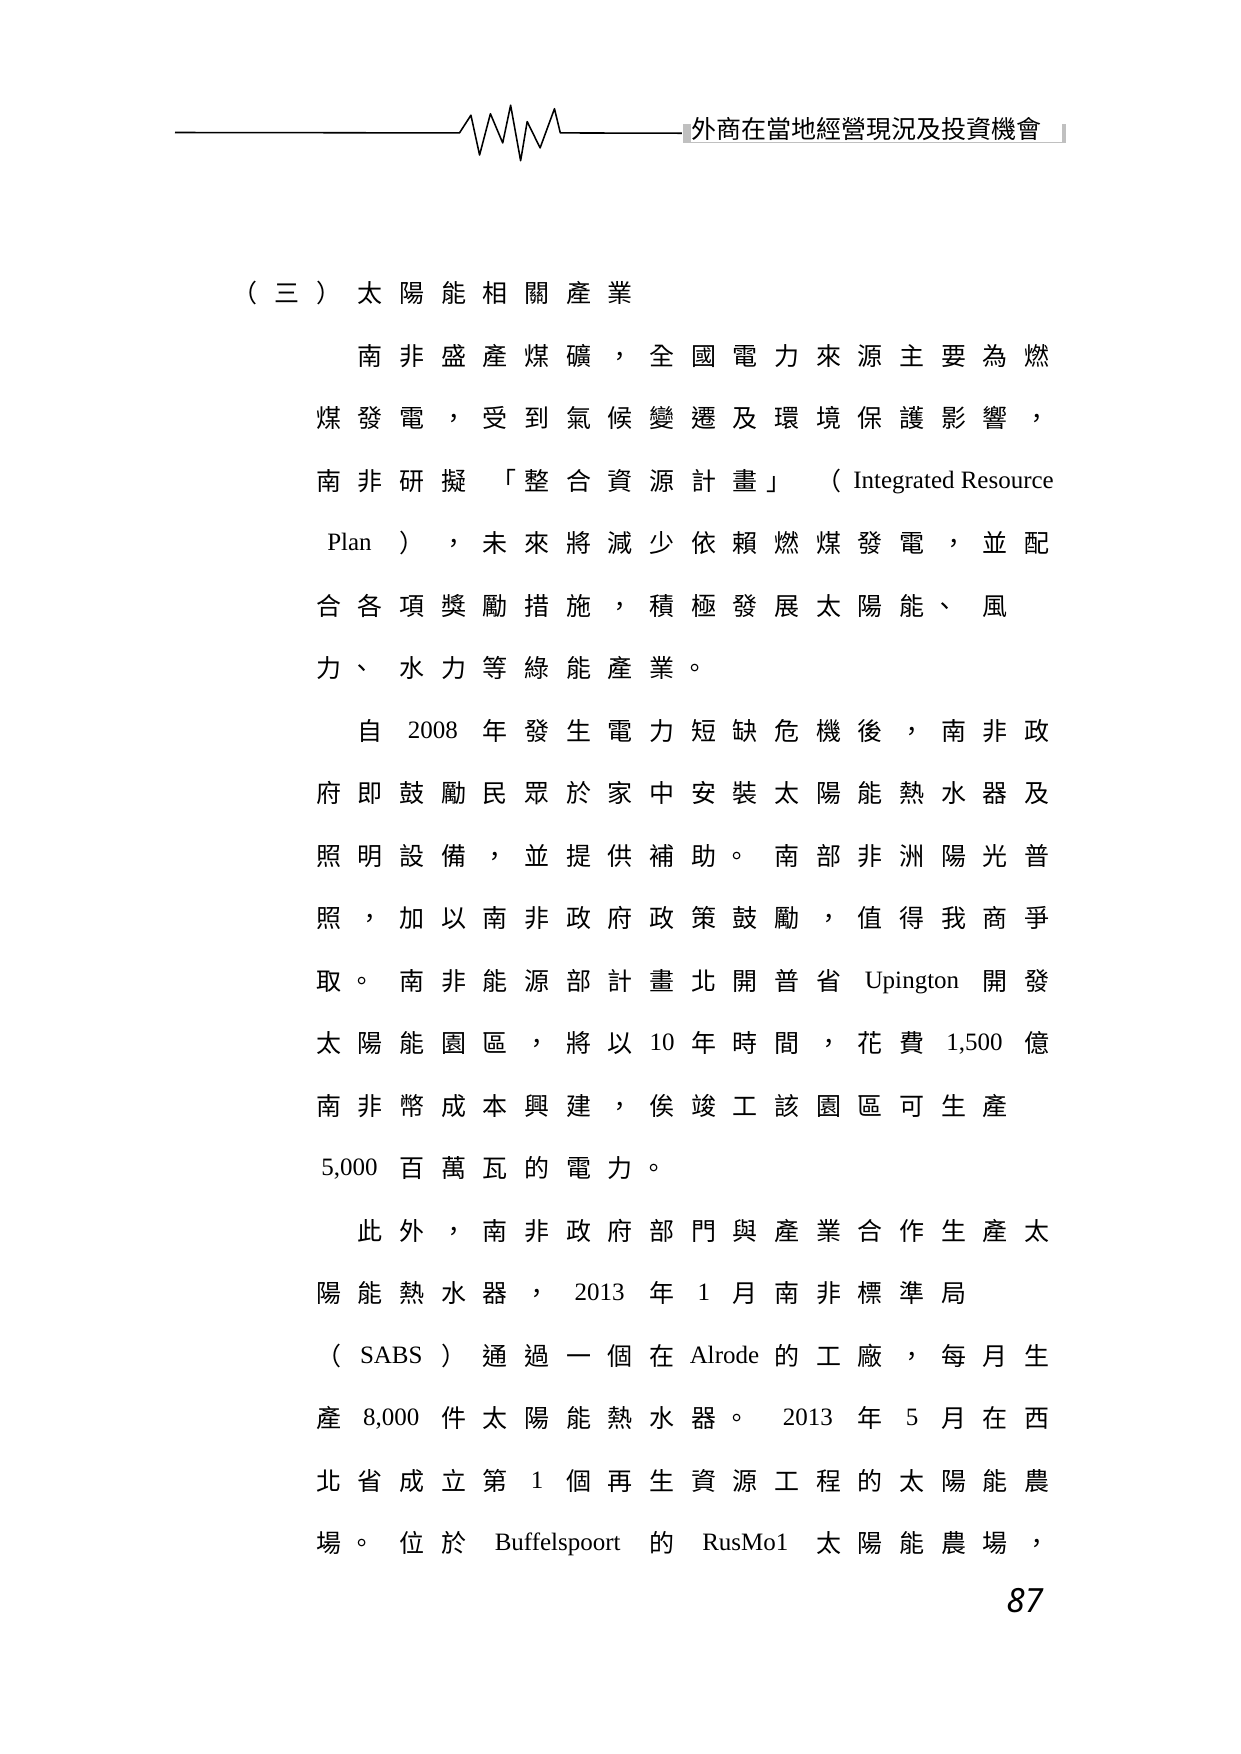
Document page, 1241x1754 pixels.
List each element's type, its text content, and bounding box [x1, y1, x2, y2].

text 此外，南非政府部門與產業合作生產太陽能熱水器，2013年1月南非標準局（SABS）通過一個在Alrode的工廠，每月生產8,000件太陽能熱水器。2013年5月在西北省成立第1個再生資源工程的太陽能農場。位於Buffelspoort的RusMo1太陽能農場， [281, 1188, 1058, 1563]
text 南非盛產煤礦，全國電力來源主要為燃煤發電，受到氣候變遷及環境保護影響，南非研擬「整合資源計畫」（Integrated Resource Plan），未來將減少依賴燃煤發電，並配合各項獎勵措施，積極發展太陽能、風力、水力等綠能產業。 [281, 313, 1058, 688]
text 自2008年發生電力短缺危機後，南非政府即鼓勵民眾於家中安裝太陽能熱水器及照明設備，並提供補助。南部非洲陽光普照，加以南非政府政策鼓勵，值得我商爭取。南非能源部計畫北開普省Upington開發太陽能園區，將以10年時間，花費1,500億南非幣成本興建，俟竣工該園區可生產5,000百萬瓦的電力。 [281, 688, 1058, 1188]
text （三）太陽能相關產業 [207, 250, 1058, 313]
